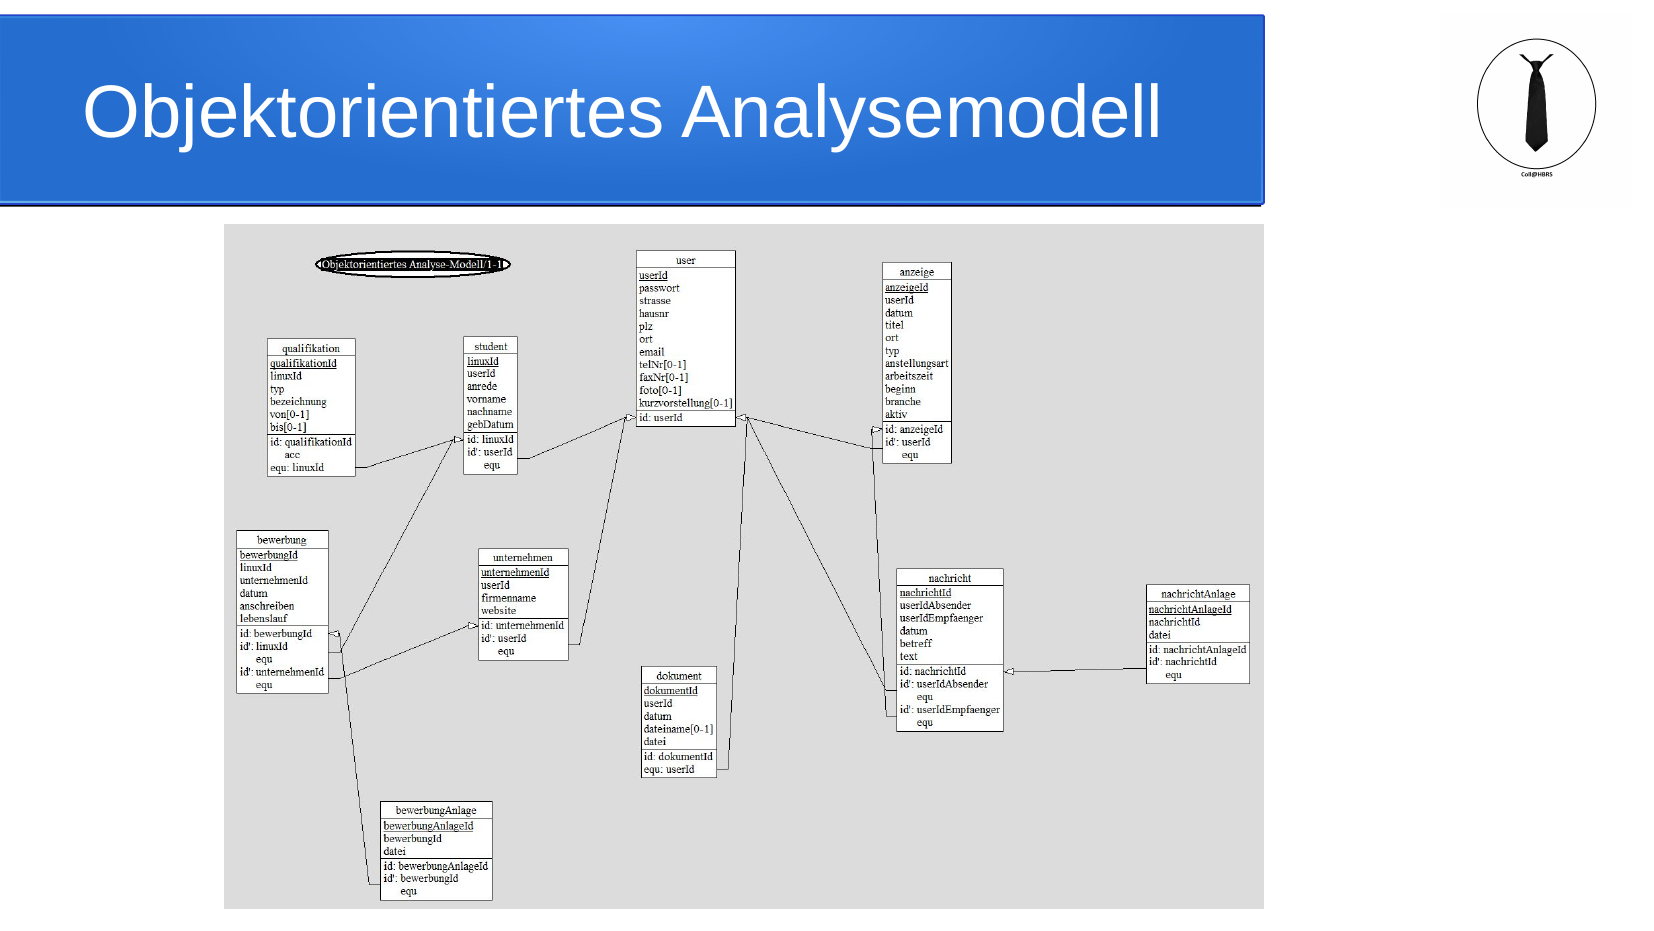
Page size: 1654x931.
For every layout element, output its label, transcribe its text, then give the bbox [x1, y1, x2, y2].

title Objektorientiertes Analysemodell [82, 35, 1235, 189]
picture [1439, 14, 1633, 207]
picture [224, 224, 1264, 909]
